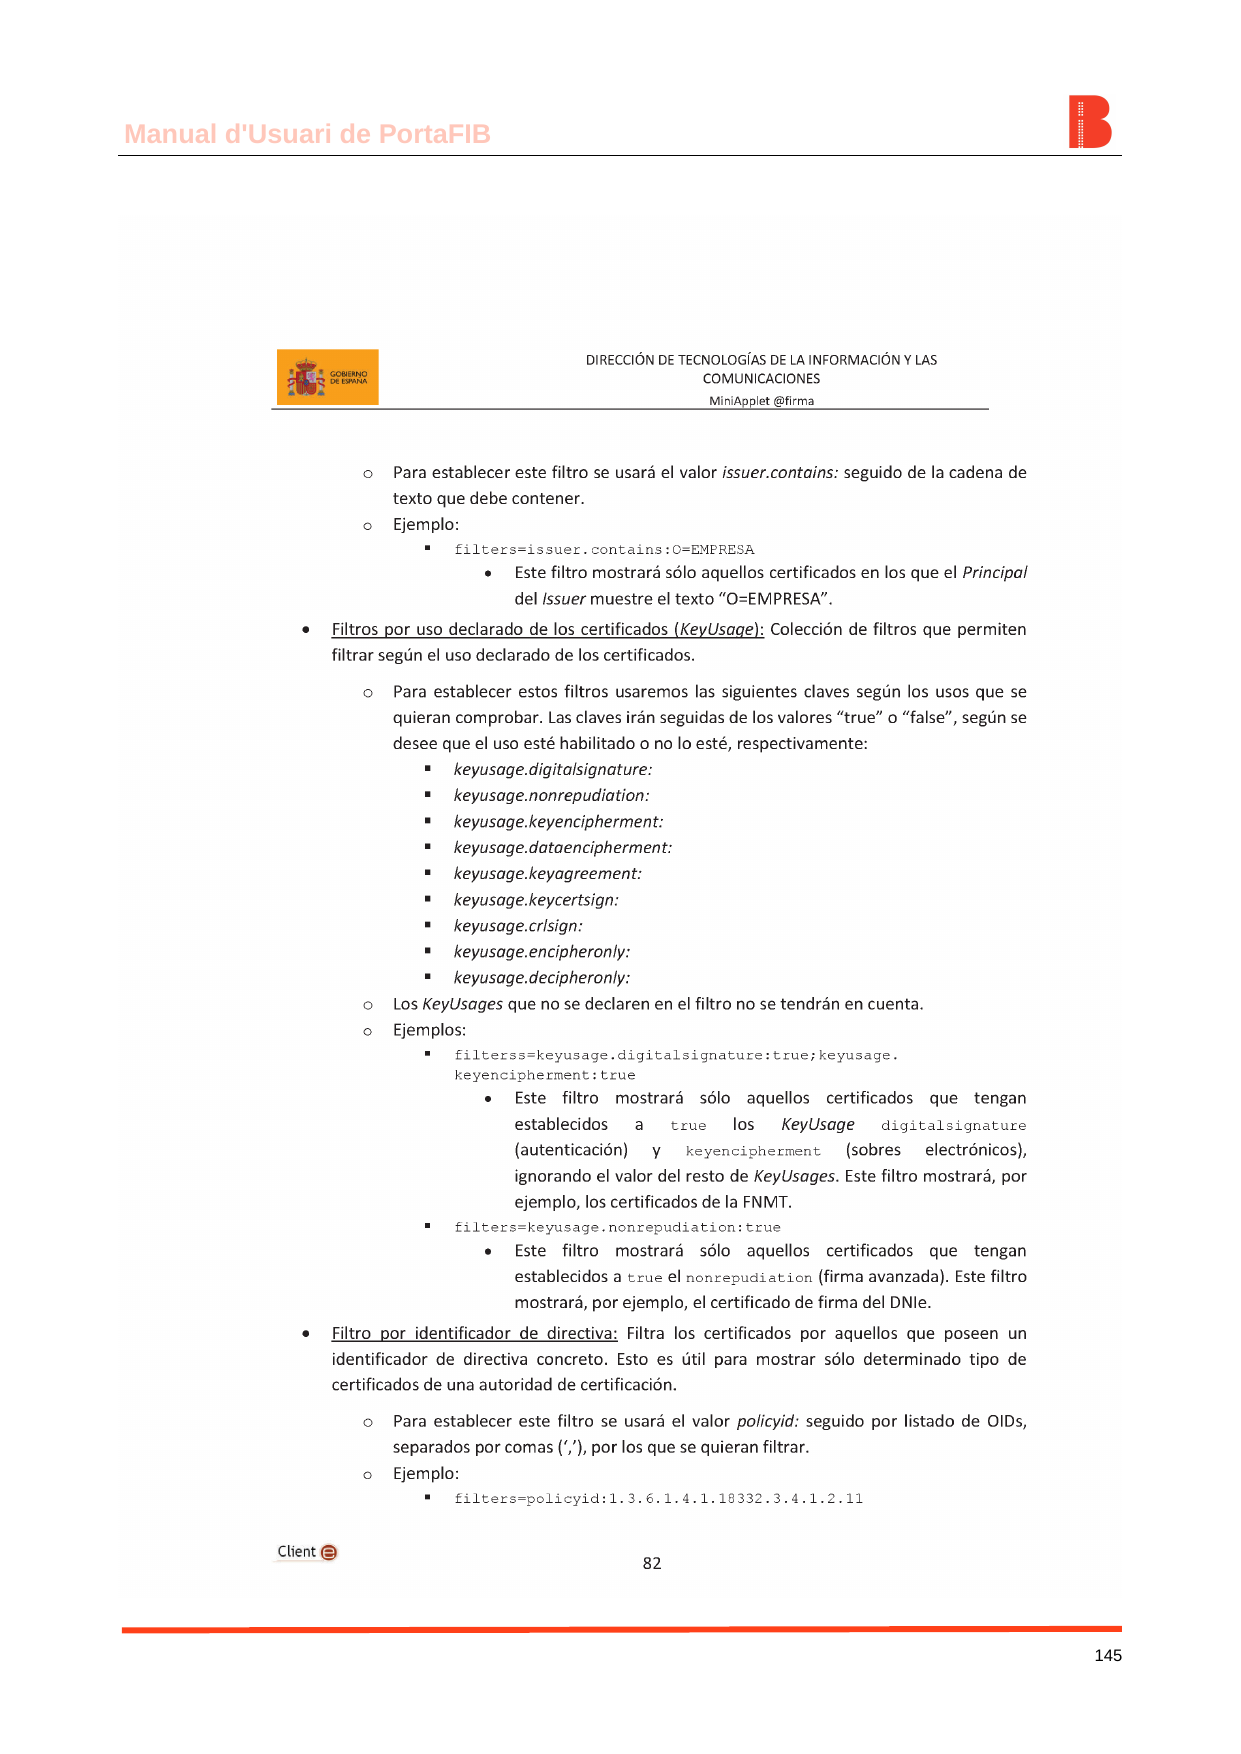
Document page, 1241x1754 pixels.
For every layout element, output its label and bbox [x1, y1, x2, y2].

picture [1063, 94, 1117, 150]
